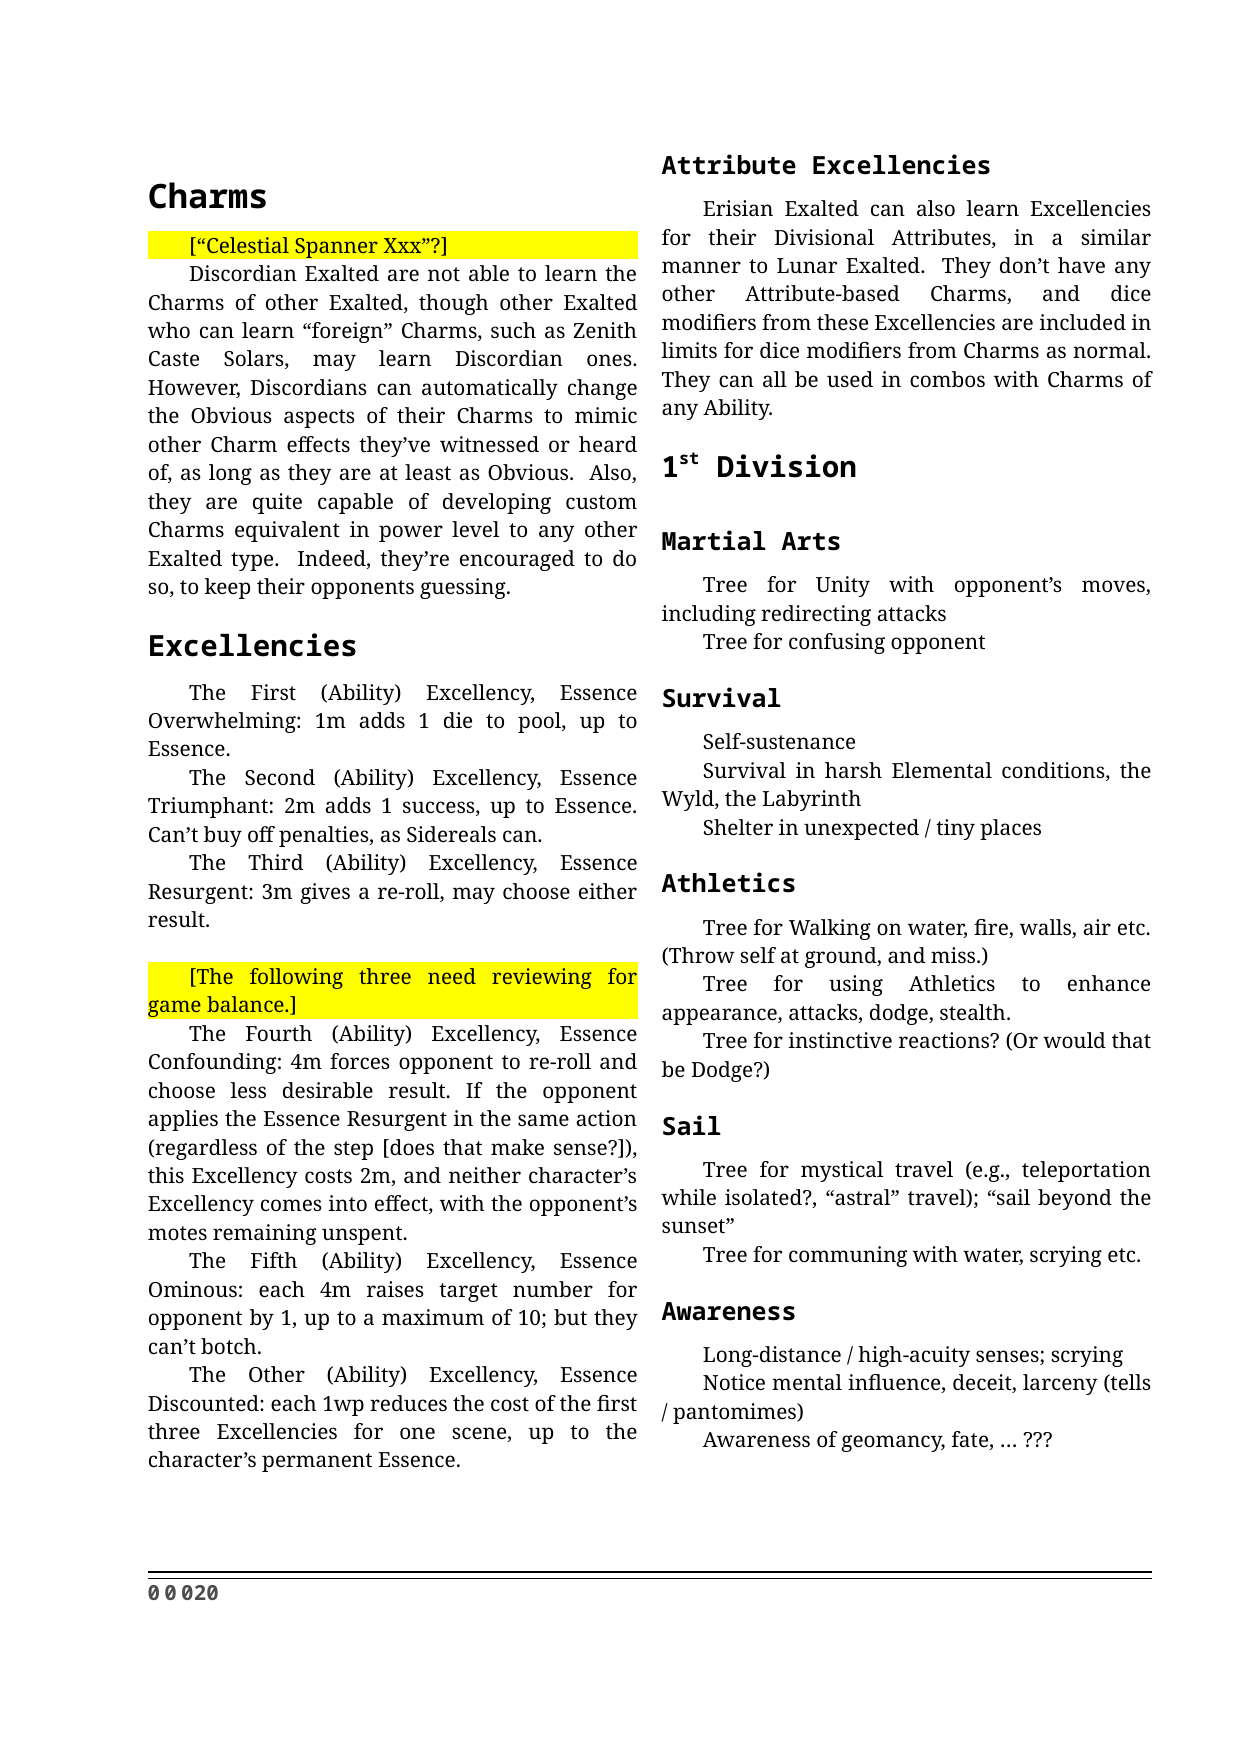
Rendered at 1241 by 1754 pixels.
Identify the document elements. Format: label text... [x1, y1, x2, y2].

text Discordian Exalted are not able to learn the Charms of other Exalted, though other Exalted who can learn “foreign” Charms, such as Zenith Caste Solars, may learn Discordian ones. However, Discordians can automatically change the Obvious aspects of their Charms to mimic other Charm effects they’ve witnessed or heard of, as long as they are at least as Obvious. Also, they are quite capable of developing custom Charms equivalent in power level to any other Exalted type. Indeed, they’re encouraged to do so, to keep their opponents guessing. [148, 259, 638, 601]
subtitle Survival [661, 681, 1152, 715]
subtitle Attribute Excellencies [661, 148, 1152, 182]
subtitle Excellencies [148, 626, 638, 665]
text Shelter in unexpected / tiny places [661, 813, 1152, 841]
text The Fifth (Ability) Excellency, Essence Ominous: each 4m raises target number for opponent by 1, up to a maximum of 10; but they can’t botch. [148, 1246, 638, 1360]
text Tree for confusing opponent [661, 627, 1152, 656]
text Erisian Exalted can also learn Excellencies for their Divisional Attributes, in a similar manner to Lunar Exalted. They don’t have any other Attribute-based Charms, and dice modifiers from these Excellencies are included in limits for dice modifiers from Charms as normal. They can all be used in combos with Charms of any Ability. [661, 194, 1152, 422]
text Long-distance / high-acuity senses; scrying [661, 1340, 1152, 1368]
text Notice mental influence, deceit, larceny (tells / pantomimes) [661, 1368, 1152, 1425]
text Awareness of geomancy, fate, … ??? [661, 1425, 1152, 1454]
subtitle Sail [661, 1108, 1152, 1142]
text Tree for communing with water, scrying etc. [661, 1240, 1152, 1268]
text The Second (Ability) Excellency, Essence Triumphant: 2m adds 1 success, up to Essence. Can’t buy off penalties, as Sidereals can. [148, 763, 638, 848]
text Tree for Unity with opponent’s moves, including redirecting attacks [661, 570, 1152, 627]
text Survival in harsh Elemental conditions, the Wyld, the Labyrinth [661, 756, 1152, 813]
text Tree for using Athletics to enhance appearance, attacks, dodge, stealth. [661, 969, 1152, 1026]
subtitle 1st Division [661, 447, 1152, 486]
text The First (Ability) Excellency, Essence Overwhelming: 1m adds 1 die to pool, up to Essence. [148, 678, 638, 763]
text [The following three need reviewing for game balance.] [148, 962, 638, 1019]
text Tree for instinctive reactions? (Or would that be Dodge?) [661, 1026, 1152, 1083]
text Tree for mystical travel (e.g., teleportation while isolated?, “astral” travel); “sail beyond the sunset” [661, 1155, 1152, 1240]
text [“Celestial Spanner Xxx”?] [148, 231, 638, 259]
text Tree for Walking on water, fire, walls, air etc. (Throw self at ground, and miss.) [661, 913, 1152, 969]
text Self-sustenance [661, 727, 1152, 756]
text The Third (Ability) Excellency, Essence Resurgent: 3m gives a re-roll, may choose either result. [148, 848, 638, 934]
text The Other (Ability) Excellency, Essence Discounted: each 1wp reduces the cost of the first three Excellencies for one scene, up to the character’s permanent Essence. [148, 1360, 638, 1474]
subtitle Athletics [661, 866, 1152, 900]
text The Fourth (Ability) Excellency, Essence Confounding: 4m forces opponent to re-roll and choose less desirable result. If the opponent applies the Essence Resurgent in the same action (regardless of the step [does that make sense?]), this Excellency costs 2m, and neither character’s Excellency comes into effect, with the opponent’s motes remaining unspent. [148, 1019, 638, 1246]
subtitle Awareness [661, 1293, 1152, 1328]
subtitle Charms [148, 173, 638, 218]
subtitle Martial Arts [661, 524, 1152, 558]
